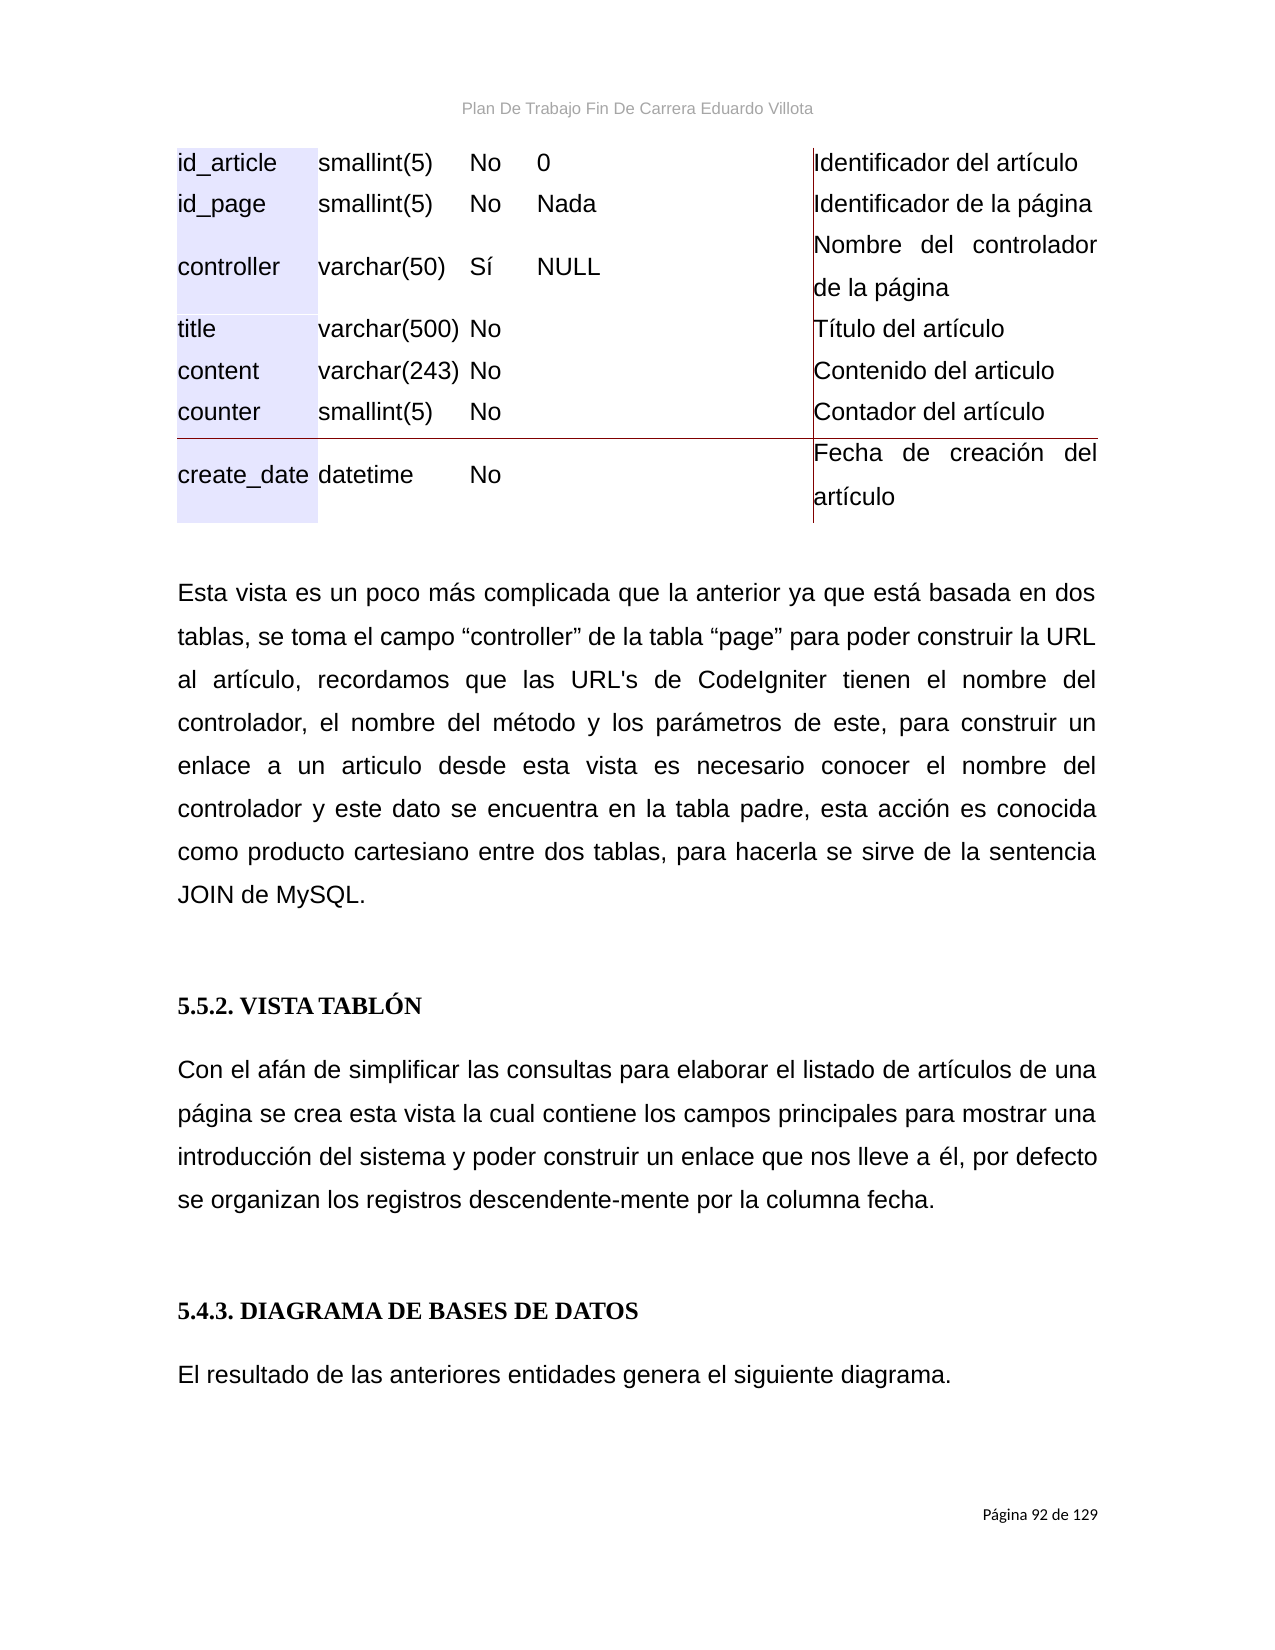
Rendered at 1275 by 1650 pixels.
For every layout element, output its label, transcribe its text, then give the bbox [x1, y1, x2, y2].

table_cell Fecha de creación del artículo [814, 439, 1097, 523]
table_cell smallint(5) [318, 189, 469, 230]
table_cell Nada [537, 189, 813, 230]
text 5.5.2. VISTA TABLÓN [177, 991, 1098, 1020]
table_cell [537, 439, 813, 523]
table_cell content [177, 356, 318, 397]
table_cell No [469, 148, 537, 189]
table_cell No [469, 189, 537, 230]
text El resultado de las anteriores entidades genera el siguiente diagrama. [177, 1360, 1098, 1389]
table_cell [537, 397, 813, 438]
table_cell 0 [537, 148, 813, 189]
table_cell [537, 356, 813, 397]
table_cell [537, 315, 813, 356]
table_cell id_article [177, 148, 318, 189]
table_cell Contador del artículo [814, 397, 1097, 438]
table_cell No [469, 356, 537, 397]
table_cell title [177, 315, 318, 356]
table_cell smallint(5) [318, 397, 469, 438]
table_cell varchar(243) [318, 356, 469, 397]
text 5.4.3. DIAGRAMA DE BASES DE DATOS [177, 1296, 1098, 1325]
text Con el afán de simplificar las consultas para elaborar el listado de artículos de una página se crea esta vista la cual contiene los campos principales para mostrar una introducción del sistema y poder construir un enlace que nos lleve a él, por defecto se organizan los registros descendente-mente por la columna fecha. [177, 1055, 1098, 1213]
table_cell Identificador de la página [814, 189, 1097, 230]
table_cell Título del artículo [814, 315, 1097, 356]
table_cell NULL [537, 230, 813, 314]
table_cell No [469, 397, 537, 438]
table_cell datetime [318, 439, 469, 523]
text Esta vista es un poco más complicada que la anterior ya que está basada en dos tablas, se toma el campo “controller” de la tabla “page” para poder construir la URL al artículo, recordamos que las URL's de CodeIgniter tienen el nombre del controlador, el nombre del método y los parámetros de este, para construir un enlace a un articulo desde esta vista es necesario conocer el nombre del controlador y este dato se encuentra en la tabla padre, esta acción es conocida como producto cartesiano entre dos tablas, para hacerla se sirve de la sentencia JOIN de MySQL. [177, 578, 1098, 909]
table_cell counter [177, 397, 318, 438]
table_cell smallint(5) [318, 148, 469, 189]
table_cell id_page [177, 189, 318, 230]
table_cell Sí [469, 230, 537, 314]
table_cell varchar(50) [318, 230, 469, 314]
table_cell Nombre del controlador de la página [814, 230, 1097, 314]
table_cell controller [177, 230, 318, 314]
table_cell Contenido del articulo [814, 356, 1097, 397]
table_cell No [469, 315, 537, 356]
table_cell Identificador del artículo [814, 148, 1097, 189]
table_cell No [469, 439, 537, 523]
table_cell varchar(500) [318, 315, 469, 356]
table_cell create_date [177, 439, 318, 523]
